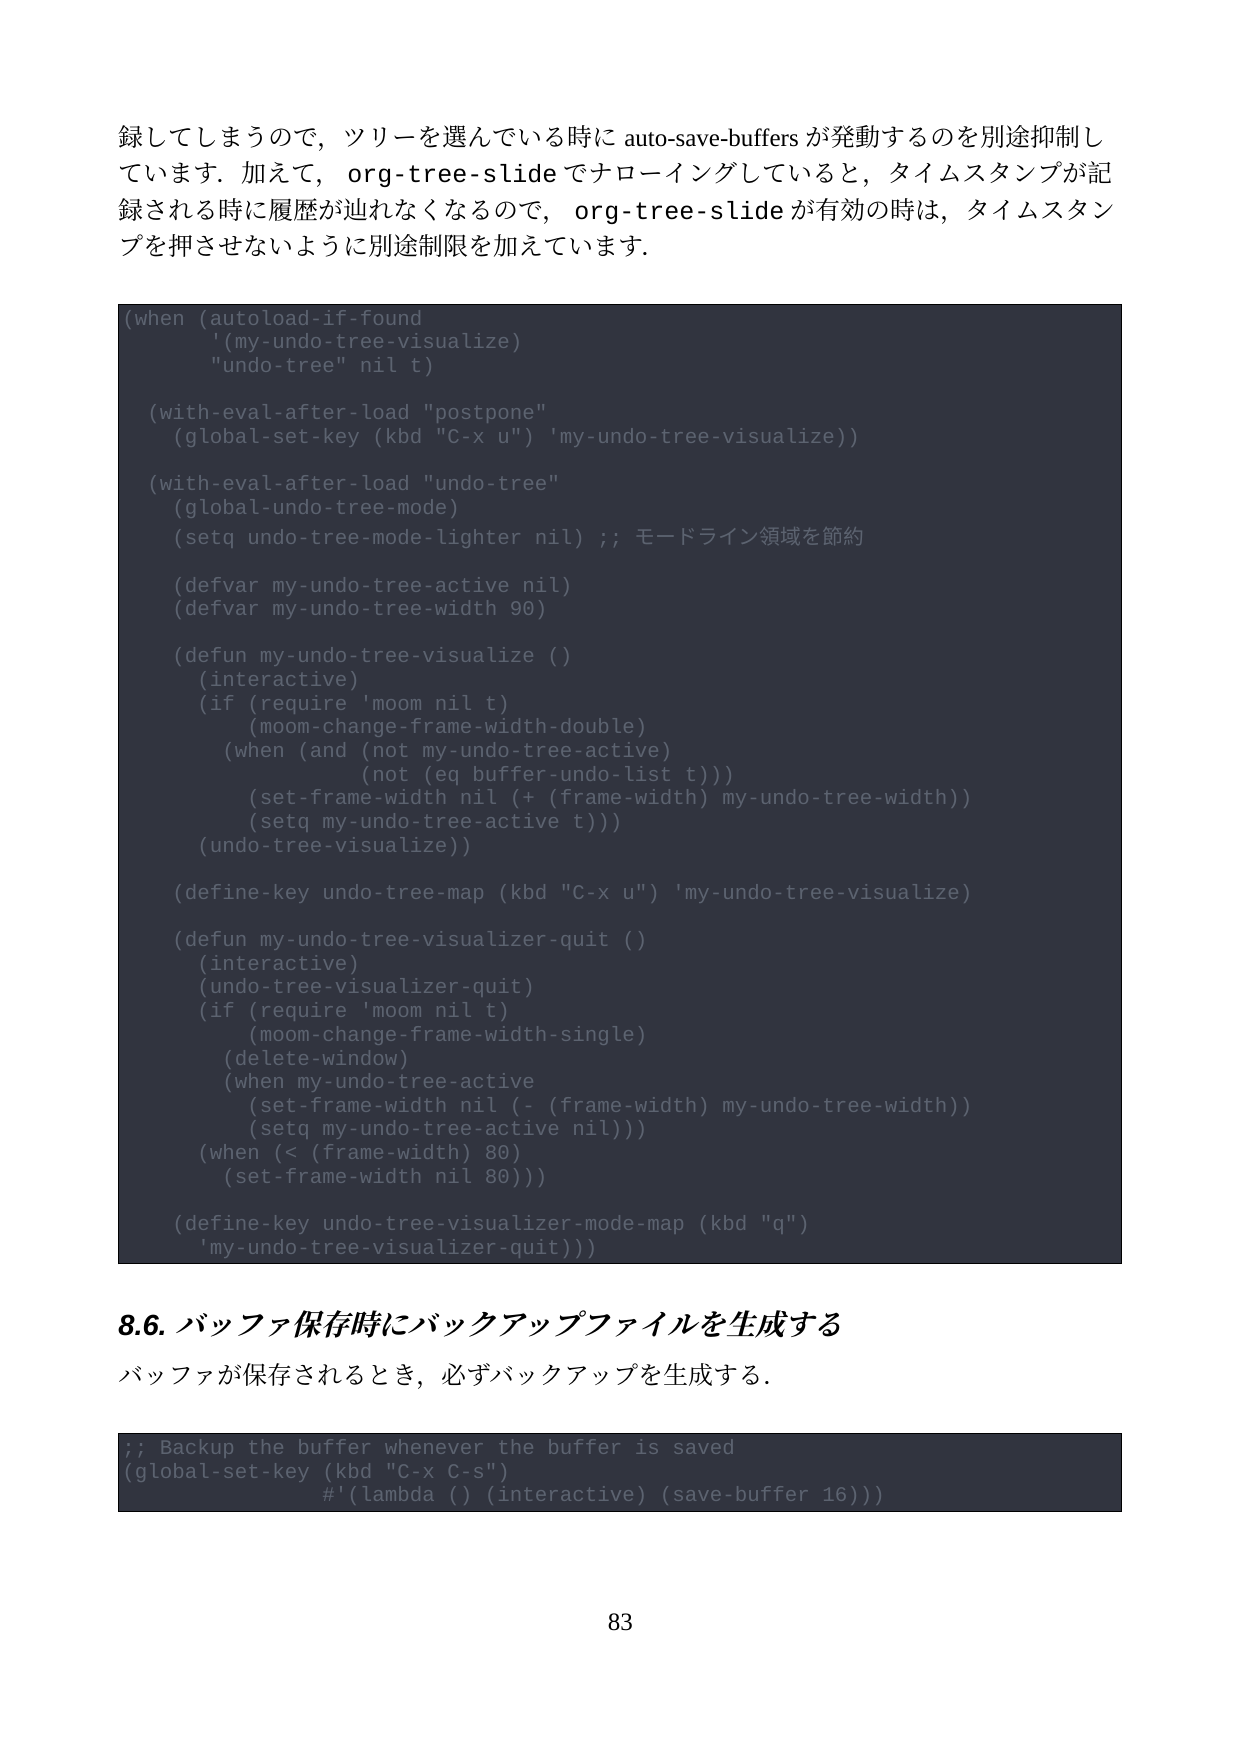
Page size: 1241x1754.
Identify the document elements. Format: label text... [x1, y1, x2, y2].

text (set-frame-width nil (+ (frame-width) my-undo-tree-width)) [119, 783, 1121, 807]
text #'(lambda () (interactive) (save-buffer 16))) [119, 1481, 1121, 1511]
text (define-key undo-tree-map (kbd "C-x u") 'my-undo-tree-visualize) [119, 878, 1121, 902]
text バッファが保存されるとき，必ずバックアップを生成する． [118, 1356, 1122, 1421]
text (setq undo-tree-mode-lighter nil) ;; モードライン領域を節約 [119, 517, 1121, 547]
text (with-eval-after-load "postpone" [119, 398, 1121, 422]
text (global-set-key (kbd "C-x C-s") [119, 1457, 1121, 1481]
text (setq my-undo-tree-active nil))) [119, 1114, 1121, 1138]
text 録してしまうので，ツリーを選んでいる時に auto-save-buffers が発動するのを別途抑制しています．加えて， org-tree-slide でナローイングしていると，タイムスタンプが記録される時に履歴が辿れなくなるので， org-tree-slide が有効の時は，タイムスタンプを押させないように別途制限を加えています． [118, 118, 1122, 291]
text (defun my-undo-tree-visualize () [119, 642, 1121, 665]
text (moom-change-frame-width-double) [119, 712, 1121, 736]
text "undo-tree" nil t) [119, 351, 1121, 375]
text (defvar my-undo-tree-width 90) [119, 594, 1121, 618]
text (defvar my-undo-tree-active nil) [119, 571, 1121, 594]
text (not (eq buffer-undo-list t))) [119, 760, 1121, 783]
text (when (autoload-if-found [119, 305, 1121, 327]
text (if (require 'moom nil t) [119, 996, 1121, 1020]
text ;; Backup the buffer whenever the buffer is saved [119, 1434, 1121, 1457]
text (defun my-undo-tree-visualizer-quit () [119, 925, 1121, 949]
text (set-frame-width nil (- (frame-width) my-undo-tree-width)) [119, 1091, 1121, 1114]
text (moom-change-frame-width-single) [119, 1020, 1121, 1043]
text (when (< (frame-width) 80) [119, 1138, 1121, 1162]
text (undo-tree-visualize)) [119, 831, 1121, 854]
text (delete-window) [119, 1043, 1121, 1067]
text (define-key undo-tree-visualizer-mode-map (kbd "q") [119, 1209, 1121, 1233]
text (interactive) [119, 665, 1121, 689]
text (global-undo-tree-mode) [119, 493, 1121, 517]
text (when (and (not my-undo-tree-active) [119, 736, 1121, 760]
text 'my-undo-tree-visualizer-quit))) [119, 1233, 1121, 1263]
text (undo-tree-visualizer-quit) [119, 973, 1121, 996]
text '(my-undo-tree-visualize) [119, 327, 1121, 351]
text (with-eval-after-load "undo-tree" [119, 469, 1121, 493]
text (set-frame-width nil 80))) [119, 1162, 1121, 1185]
subtitle バッファ保存時にバックアップファイルを生成する [118, 1302, 1122, 1343]
text (interactive) [119, 949, 1121, 973]
text (setq my-undo-tree-active t))) [119, 807, 1121, 831]
text (global-set-key (kbd "C-x u") 'my-undo-tree-visualize)) [119, 422, 1121, 446]
text (if (require 'moom nil t) [119, 689, 1121, 712]
text (when my-undo-tree-active [119, 1067, 1121, 1091]
